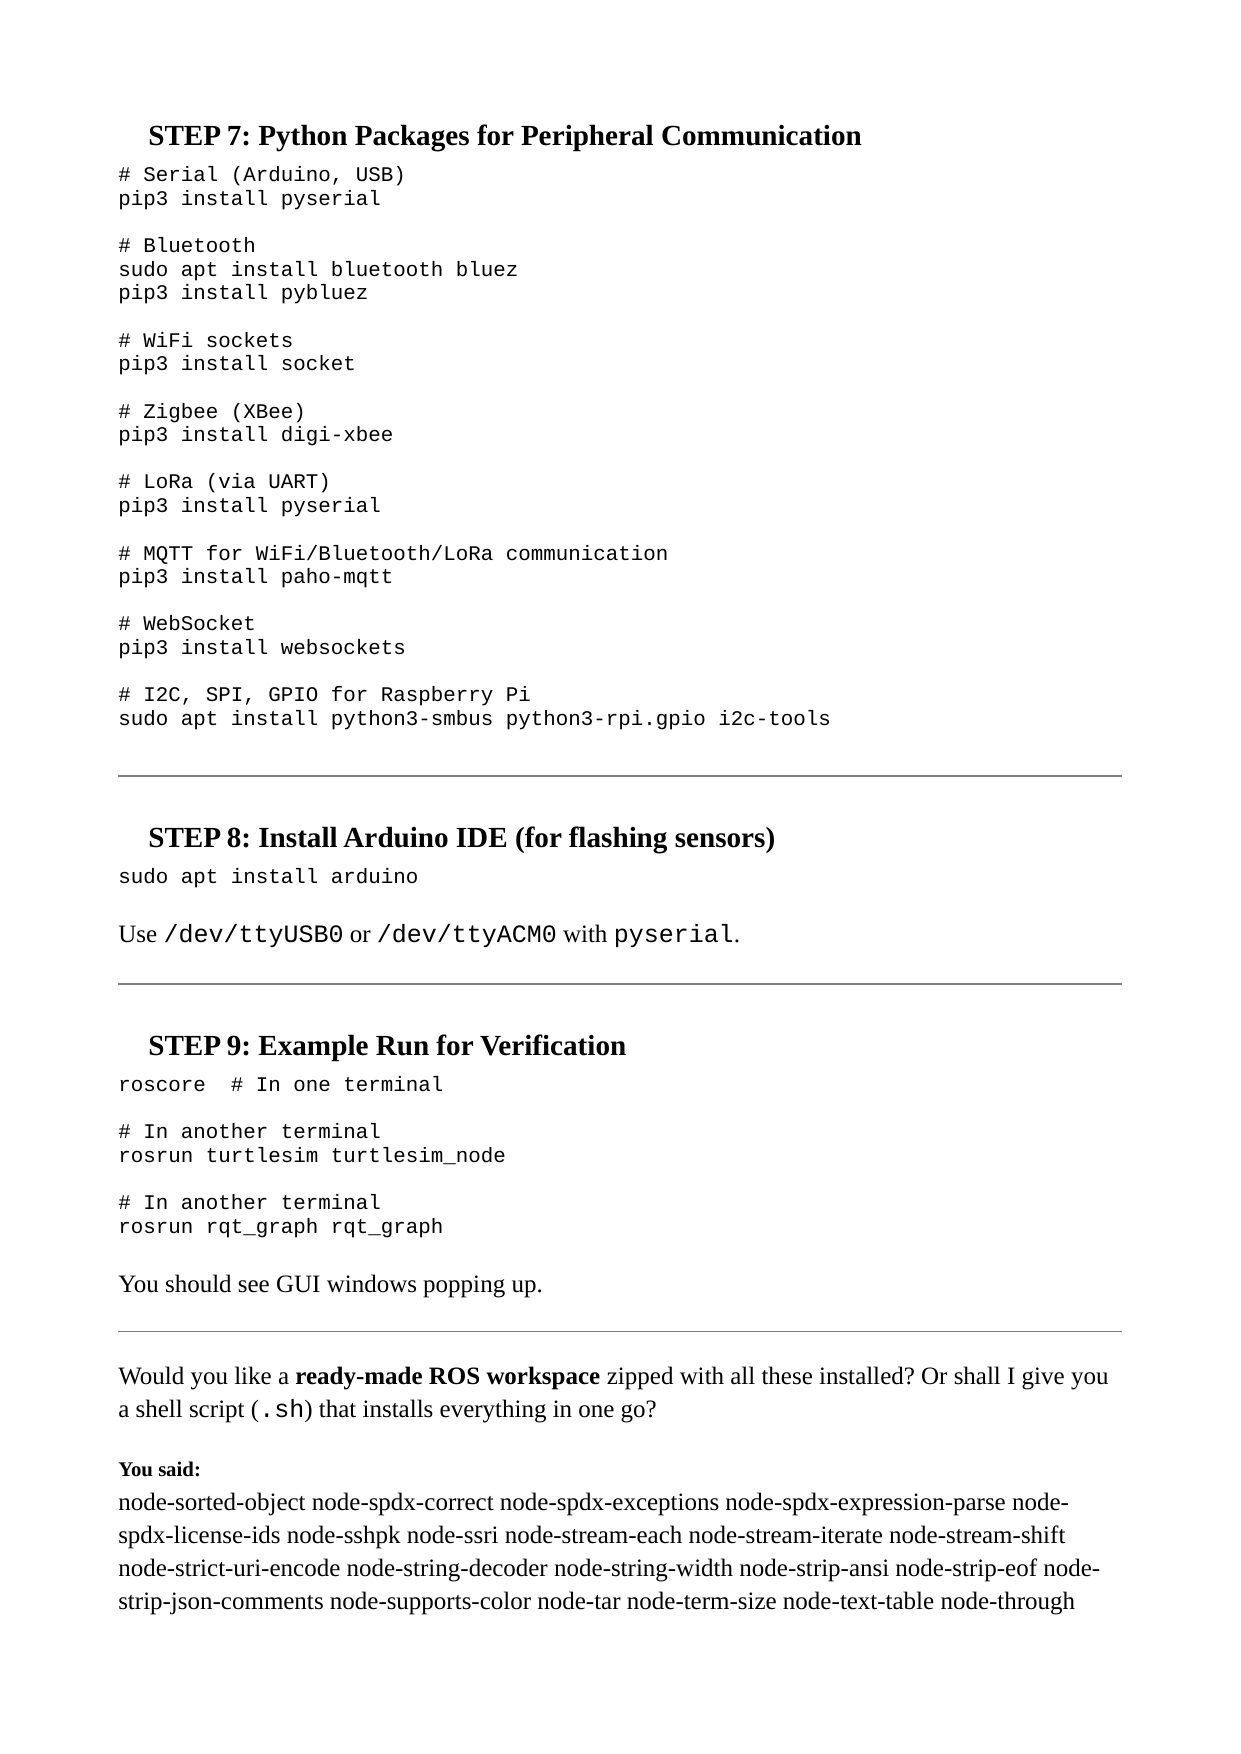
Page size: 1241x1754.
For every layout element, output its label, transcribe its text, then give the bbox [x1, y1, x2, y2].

text pip3 install pyserial [118, 188, 1122, 211]
text # MQTT for WiFi/Bluetooth/LoRa communication [118, 542, 1122, 566]
text # In another terminal [118, 1192, 1122, 1216]
text sudo apt install bluetooth bluez [118, 259, 1122, 282]
text pip3 install socket [118, 353, 1122, 377]
text # In another terminal [118, 1121, 1122, 1145]
text # LoRa (via UART) [118, 472, 1122, 495]
text Would you like a ready-made ROS workspace zipped with all these installed? Or shall I give you a shell script (.sh) that installs everything in one go? [118, 1361, 1122, 1425]
text pip3 install websockets [118, 637, 1122, 661]
text pip3 install pybluez [118, 282, 1122, 306]
text # Zigbee (XBee) [118, 401, 1122, 424]
text roscore # In one terminal [118, 1074, 1122, 1098]
text # Serial (Arduino, USB) [118, 164, 1122, 188]
text rosrun turtlesim turtlesim_node [118, 1145, 1122, 1169]
text # WiFi sockets [118, 330, 1122, 353]
text node-sorted-object node-spdx-correct node-spdx-exceptions node-spdx-expression-parse node-spdx-license-ids node-sshpk node-ssri node-stream-each node-stream-iterate node-stream-shift node-strict-uri-encode node-string-decoder node-string-width node-strip-ansi node-strip-eof node-strip-json-comments node-supports-color node-tar node-term-size node-text-table node-through [118, 1487, 1122, 1614]
text You should see GUI windows popping up. [118, 1269, 1122, 1298]
text # I2C, SPI, GPIO for Raspberry Pi [118, 684, 1122, 708]
text pip3 install digi-xbee [118, 424, 1122, 448]
text sudo apt install arduino [118, 866, 1122, 890]
text rosrun rqt_graph rqt_graph [118, 1216, 1122, 1239]
text Use /dev/ttyUSB0 or /dev/ttyACM0 with pyserial. [118, 919, 1122, 950]
text sudo apt install python3-smbus python3-rpi.gpio i2c-tools [118, 708, 1122, 732]
subtitle You said: [118, 1456, 1122, 1481]
subtitle ✅ STEP 7: Python Packages for Peripheral Communication [118, 118, 1122, 152]
text # Bluetooth [118, 235, 1122, 259]
text pip3 install paho-mqtt [118, 566, 1122, 590]
text # WebSocket [118, 613, 1122, 637]
subtitle ✅ STEP 8: Install Arduino IDE (for flashing sensors) [118, 820, 1122, 853]
subtitle ✅ STEP 9: Example Run for Verification [118, 1028, 1122, 1062]
text pip3 install pyserial [118, 495, 1122, 519]
